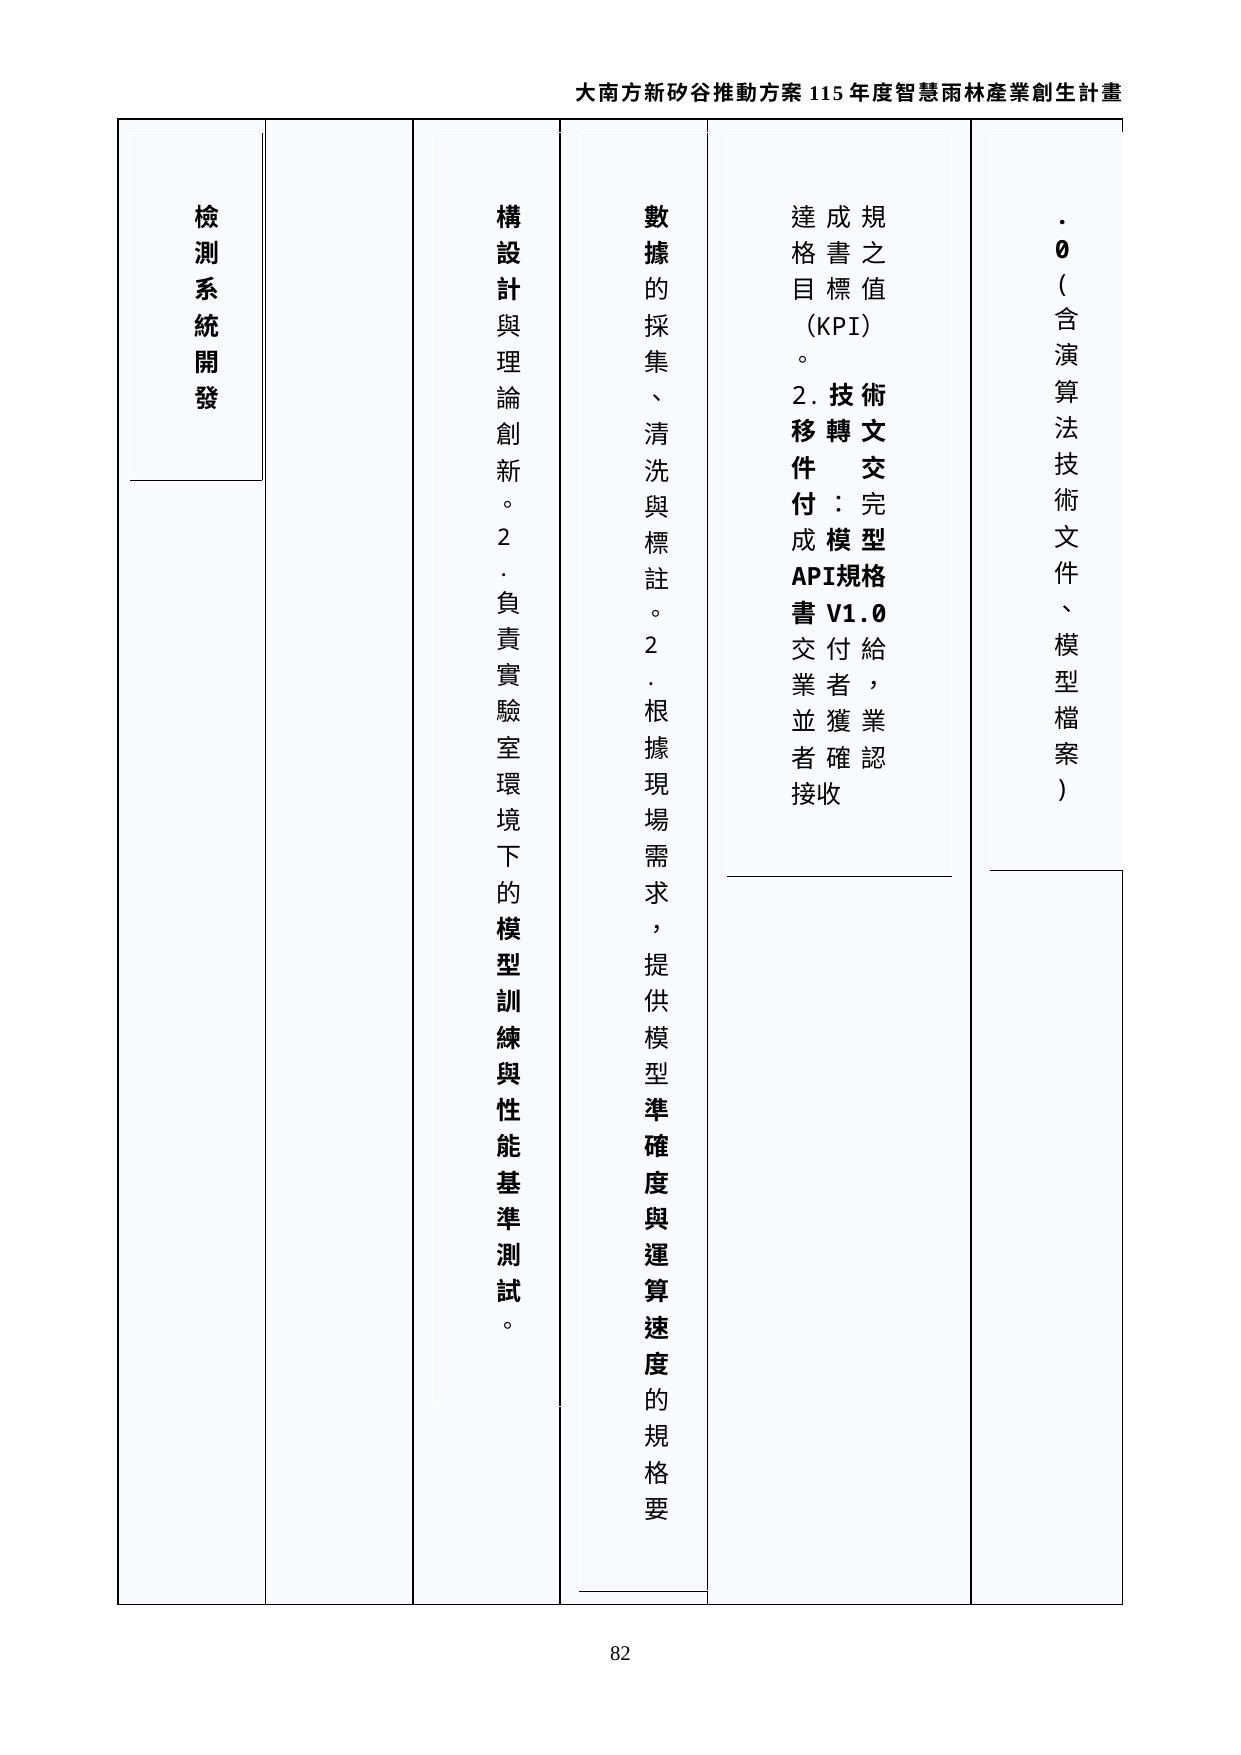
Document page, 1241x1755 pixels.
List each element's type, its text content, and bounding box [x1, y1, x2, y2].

table_cell .0(含演算法技術文件、模型檔案) [972, 120, 1122, 1604]
table_cell 檢測系統開發 [119, 120, 265, 1604]
table_cell 數據的採集、清洗與標註。 2.根據現場需求，提供模型準確度與運算速度的規格要 [561, 120, 707, 1604]
table_cell [266, 120, 412, 1604]
table_cell 構設計與理論創新。 2.負責實驗室環境下的模型訓練與性能基準測試。 [414, 120, 559, 1604]
table_cell 達成規格書之目標值（KPI）。 2.技術移轉文件交付：完成模型API規格書V1.0交付給業者，並獲業者確認接收 [708, 120, 970, 1604]
